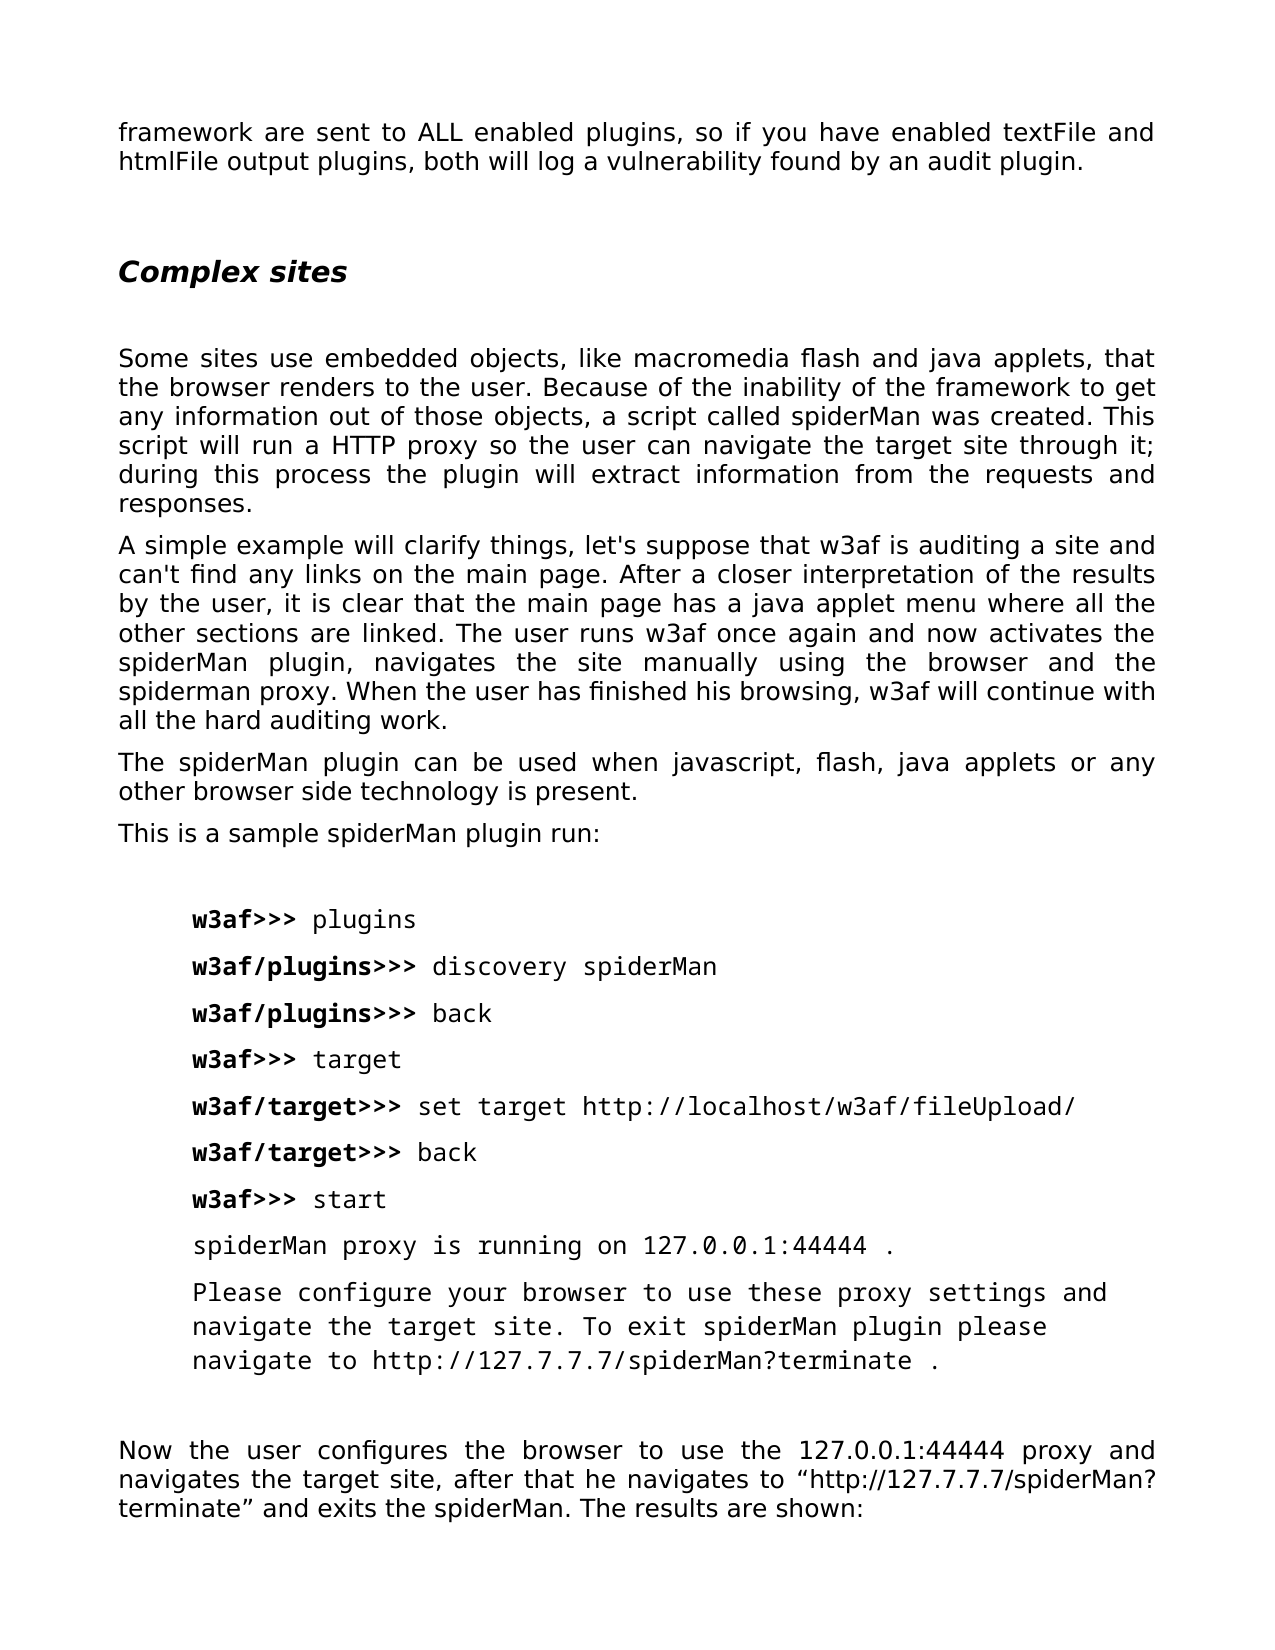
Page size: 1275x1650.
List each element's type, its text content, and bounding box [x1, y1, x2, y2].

text framework are sent to ALL enabled plugins, so if you have enabled textFile and htmlFile output plugins, both will log a vulnerability found by an audit plugin. [118, 118, 1157, 176]
text This is a sample spiderMan plugin run: [118, 819, 1157, 848]
text w3af/target>>> back [192, 1135, 1157, 1169]
text w3af/plugins>>> back [192, 995, 1157, 1029]
text w3af>>> target [192, 1042, 1157, 1076]
text A simple example will clarify things, let's suppose that w3af is auditing a site and can't find any links on the main page. After a closer interpretation of the results by the user, it is clear that the main page has a java applet menu where all the other sections are linked. The user runs w3af once again and now activates the spiderMan plugin, navigates the site manually using the browser and the spiderman proxy. When the user has finished his browsing, w3af will continue with all the hard auditing work. [118, 531, 1157, 735]
text w3af>>> plugins [192, 902, 1157, 936]
text Some sites use embedded objects, like macromedia flash and java applets, that the browser renders to the user. Because of the inability of the framework to get any information out of those objects, a script called spiderMan was created. This script will run a HTTP proxy so the user can navigate the target site through it; during this process the plugin will extract information from the requests and responses. [118, 344, 1157, 519]
subtitle Complex sites [118, 256, 1157, 289]
text spiderMan proxy is running on 127.0.0.1:44444 . [192, 1228, 1157, 1262]
text Now the user configures the browser to use the 127.0.0.1:44444 proxy and navigates the target site, after that he navigates to “http://127.7.7.7/spiderMan?terminate” and exits the spiderMan. The results are shown: [118, 1436, 1157, 1523]
text w3af>>> start [192, 1181, 1157, 1216]
text w3af/target>>> set target http://localhost/w3af/fileUpload/ [192, 1088, 1157, 1122]
text Please configure your browser to use these proxy settings and navigate the target site. To exit spiderMan plugin please navigate to http://127.7.7.7/spiderMan?terminate . [192, 1274, 1157, 1377]
text w3af/plugins>>> discovery spiderMan [192, 949, 1157, 983]
text The spiderMan plugin can be used when javascript, flash, java applets or any other browser side technology is present. [118, 748, 1157, 806]
